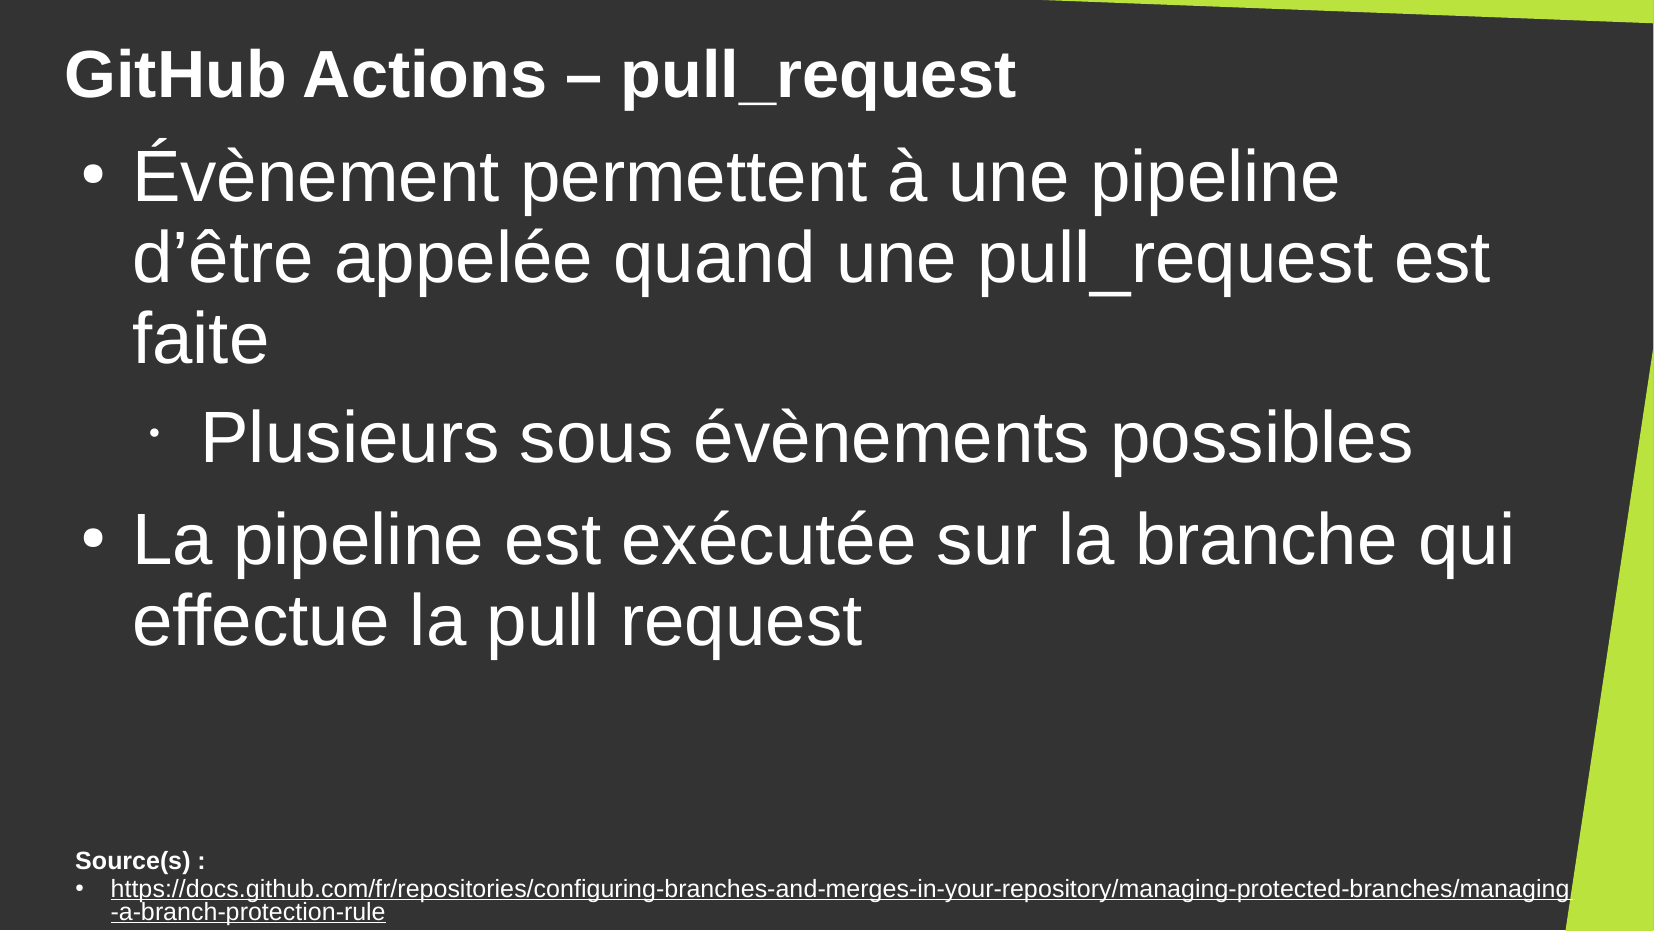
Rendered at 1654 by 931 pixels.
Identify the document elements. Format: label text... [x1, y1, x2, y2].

title GitHub Actions – pull_request [64, 37, 1577, 119]
list Évènement permettent à une pipeline d’être appelée quand une pull_request est faite Plusieurs sous évènements possibles La pipeline est exécutée sur la branche qui effectue la pull request [63, 135, 1542, 662]
text_box [1565, 342, 1654, 931]
text_box Source(s) : https://docs.github.com/fr/repositories/configuring-branches-and-merges-in-your-repository/managing-protected-branches/managing-a-branch-protection-rule [60, 801, 1595, 911]
text_box [1042, 0, 1654, 24]
